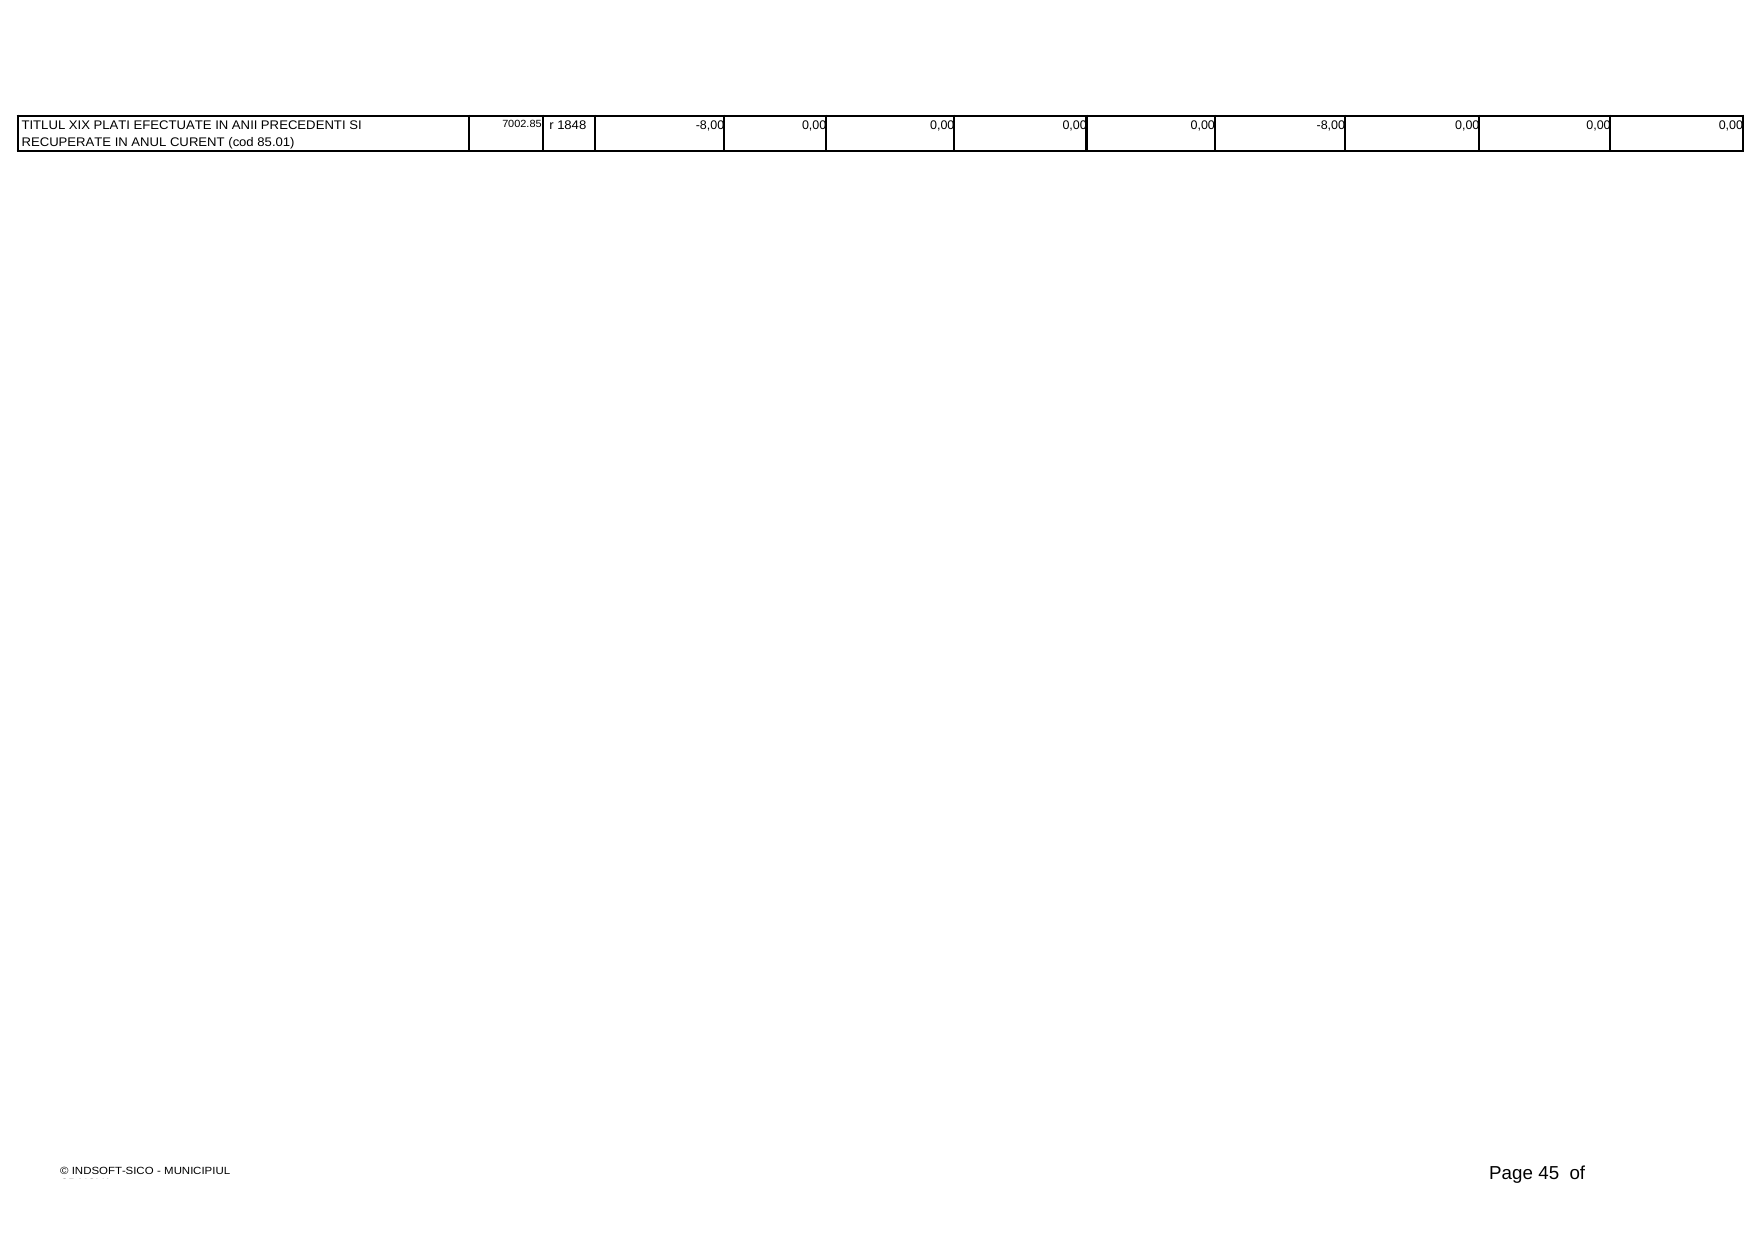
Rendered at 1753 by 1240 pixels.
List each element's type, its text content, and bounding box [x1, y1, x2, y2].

table_cell 0,00 [955, 117, 1085, 150]
table_cell 0,00 [1480, 117, 1609, 150]
table_cell 0,00 [1611, 117, 1742, 150]
table_cell 0,00 [827, 117, 953, 150]
table_cell TITLUL XIX PLATI EFECTUATE IN ANII PRECEDENTI SI RECUPERATE IN ANUL CURENT (cod 85.01) [19, 117, 468, 150]
table_cell 7002.85 [470, 117, 542, 150]
table_cell -8,00 [1216, 117, 1344, 150]
table_cell -8,00 [596, 117, 723, 150]
table_cell 0,00 [725, 117, 825, 150]
table_cell r 1848 [544, 117, 594, 150]
table_cell 0,00 [1088, 117, 1214, 150]
table_cell 0,00 [1346, 117, 1478, 150]
